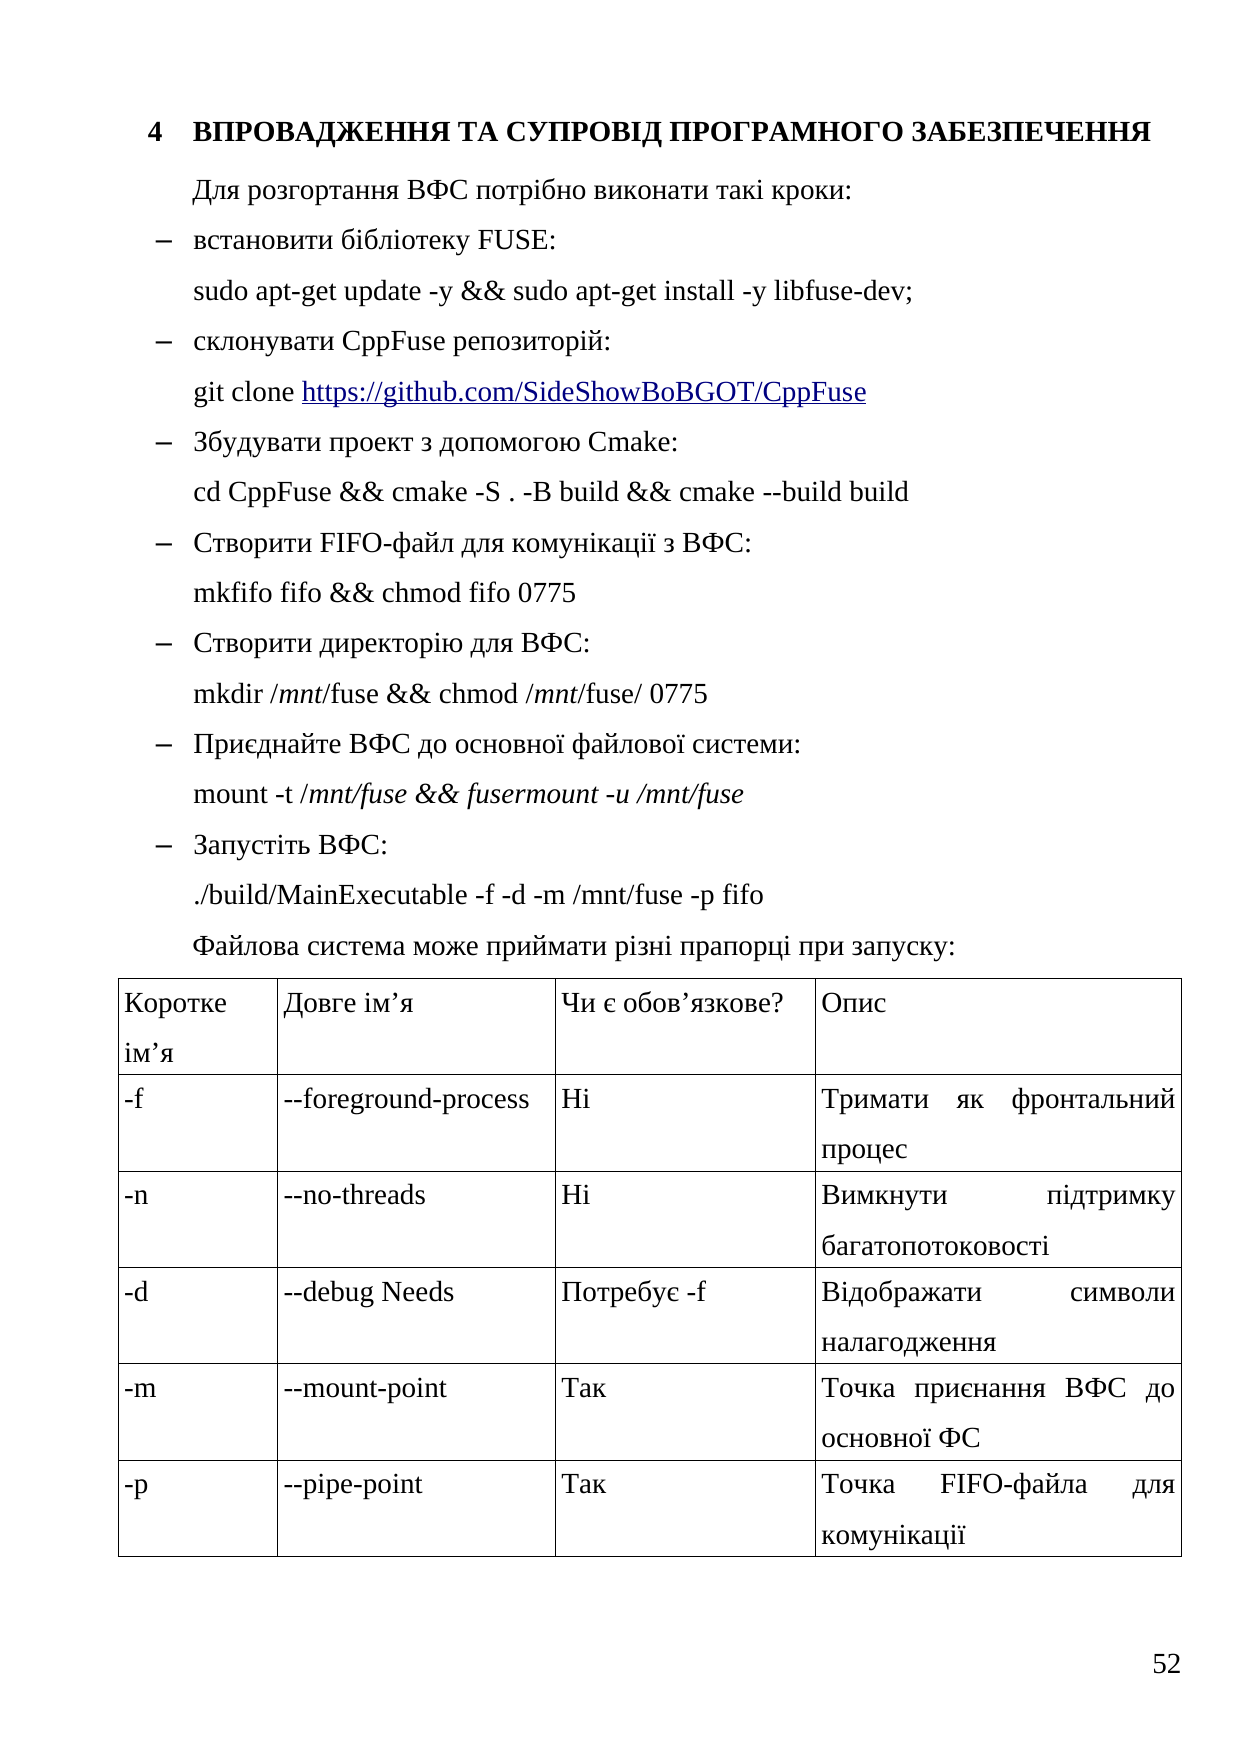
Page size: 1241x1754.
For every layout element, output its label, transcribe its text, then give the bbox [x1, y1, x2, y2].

table_cell Відображати символи налагодження [816, 1268, 1181, 1363]
text Для розгортання ВФС потрібно виконати такі кроки: [118, 172, 1181, 206]
subtitle Впровадження та супровід програмного забезпечення [118, 114, 1181, 147]
table_cell Так [556, 1364, 815, 1460]
table_cell --mount-point [278, 1364, 555, 1460]
table_cell -f [119, 1075, 277, 1171]
list mkfifo fifo && chmod fifo 0775 [156, 575, 1181, 609]
table_header Опис [816, 979, 1181, 1074]
table_cell -m [119, 1364, 277, 1460]
list mkdir /mnt/fuse && chmod /mnt/fuse/ 0775 [156, 676, 1181, 709]
list git clone https://github.com/SideShowBoBGOT/CppFuse [156, 374, 1181, 407]
table_cell Тримати як фронтальний процес [816, 1075, 1181, 1171]
table_cell --debug Needs [278, 1268, 555, 1363]
list sudo apt-get update -y && sudo apt-get install -y libfuse-dev; [156, 273, 1181, 306]
list Створити FIFO-файл для комунікації з ВФС: [156, 525, 1181, 558]
list Запустіть ВФС: [156, 827, 1181, 861]
table_cell -d [119, 1268, 277, 1363]
text Файлова система може приймати різні прапорці при запуску: [118, 928, 1181, 961]
table_header Довге ім’я [278, 979, 555, 1074]
table_header Коротке ім’я [119, 979, 277, 1074]
table_cell Ні [556, 1075, 815, 1171]
table_cell --no-threads [278, 1172, 555, 1267]
table_cell Так [556, 1461, 815, 1556]
table_cell Точка FIFO-файла для комунікації [816, 1461, 1181, 1556]
table_cell --foreground-process [278, 1075, 555, 1171]
list склонувати CppFuse репозиторій: [156, 323, 1181, 357]
list встановити бібліотеку FUSE: [156, 222, 1181, 256]
list mount -t /mnt/fuse && fusermount -u /mnt/fuse [156, 777, 1181, 810]
table_cell Точка приєнання ВФС до основної ФС [816, 1364, 1181, 1460]
table_cell --pipe-point [278, 1461, 555, 1556]
list Збудувати проект з допомогою Cmake: [156, 424, 1181, 458]
list Створити директорію для ВФС: [156, 625, 1181, 659]
list ./build/MainExecutable -f -d -m /mnt/fuse -p fifo [156, 877, 1181, 911]
list cd CppFuse && cmake -S . -B build && cmake --build build [156, 474, 1181, 508]
table_cell Вимкнути підтримку багатопотоковості [816, 1172, 1181, 1267]
table_cell Потребує -f [556, 1268, 815, 1363]
table_cell -p [119, 1461, 277, 1556]
table_cell Ні [556, 1172, 815, 1267]
table_header Чи є обов’язкове? [556, 979, 815, 1074]
table_cell -n [119, 1172, 277, 1267]
list Приєднайте ВФС до основної файлової системи: [156, 726, 1181, 760]
